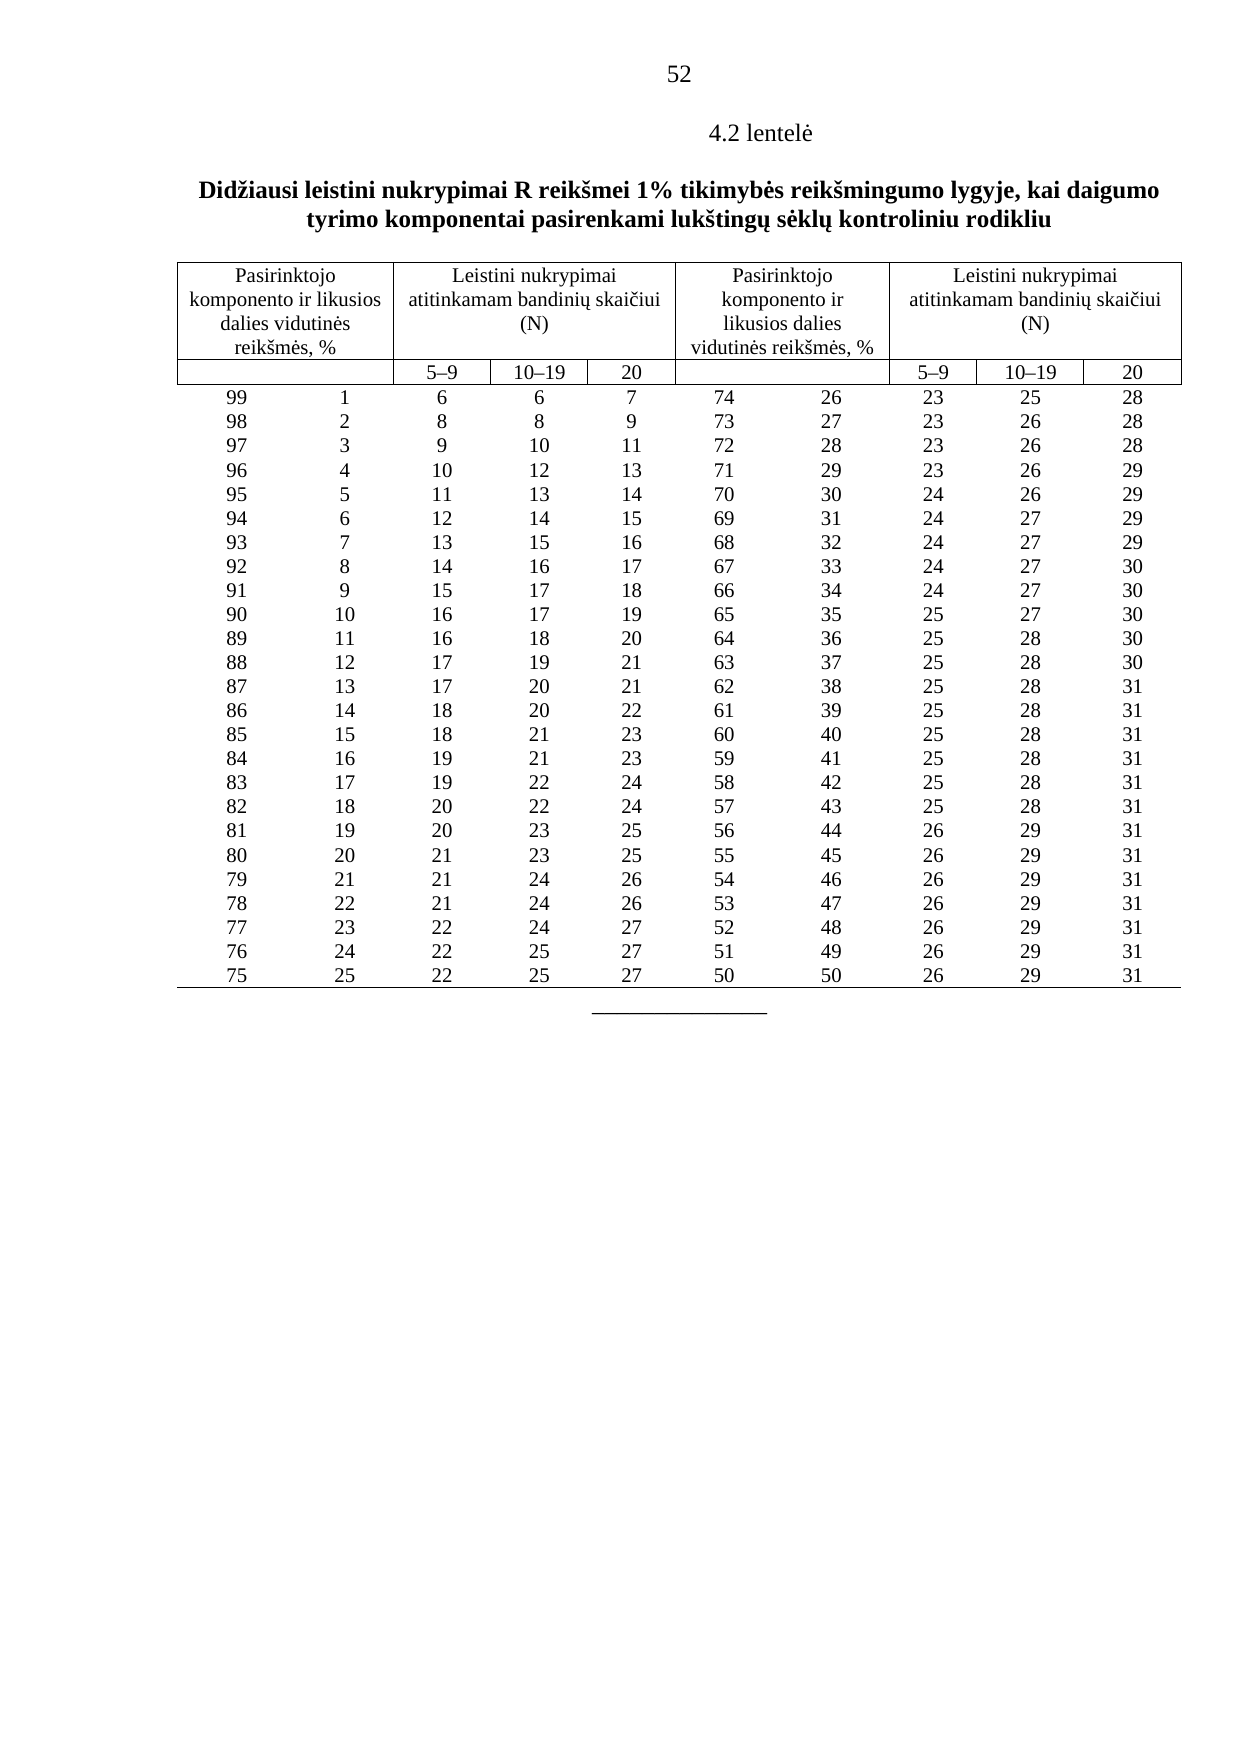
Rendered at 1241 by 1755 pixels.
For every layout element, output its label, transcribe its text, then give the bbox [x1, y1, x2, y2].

table_cell 23 [889, 385, 977, 409]
table_cell 10–19 [491, 360, 587, 384]
table_cell 28 [773, 434, 889, 457]
table_cell 24 [889, 506, 977, 530]
table_cell 50 [773, 963, 889, 987]
table_cell 37 [773, 650, 889, 674]
table_cell 28 [977, 674, 1084, 698]
table_cell 79 [177, 867, 296, 891]
table_cell 23 [490, 819, 588, 842]
table_cell 82 [177, 794, 296, 818]
table_cell 24 [490, 891, 588, 915]
table_cell 13 [588, 458, 675, 482]
table_cell 25 [490, 963, 588, 987]
table_cell 85 [177, 722, 296, 746]
table_cell 10–19 [977, 360, 1083, 384]
table_cell 22 [393, 963, 490, 987]
table_cell 25 [889, 770, 977, 794]
table_cell 73 [675, 409, 772, 433]
table_cell 24 [889, 530, 977, 554]
table_cell 20 [588, 360, 675, 384]
table_cell 18 [490, 626, 588, 650]
table_cell [178, 360, 393, 384]
table_cell 20 [1084, 360, 1181, 384]
table_cell 29 [1084, 506, 1181, 530]
table_cell 41 [773, 746, 889, 770]
table_cell 31 [1084, 867, 1181, 891]
table_cell 26 [773, 385, 889, 409]
table_cell 27 [588, 915, 675, 939]
table_cell 28 [1084, 409, 1181, 433]
table_cell 30 [1084, 554, 1181, 578]
table_cell 67 [675, 554, 772, 578]
table_cell 63 [675, 650, 772, 674]
table_cell 31 [1084, 915, 1181, 939]
table_cell 4 [296, 458, 393, 482]
table_cell 29 [977, 915, 1084, 939]
table_cell 68 [675, 530, 772, 554]
table_cell 89 [177, 626, 296, 650]
table_cell 29 [1084, 530, 1181, 554]
text 4.2 lentelė [709, 118, 1181, 147]
table_cell 72 [675, 434, 772, 457]
table_cell 90 [177, 602, 296, 626]
table_cell 99 [177, 385, 296, 409]
table_cell 24 [889, 554, 977, 578]
table_cell 17 [490, 602, 588, 626]
table_cell 11 [588, 434, 675, 457]
table_cell 65 [675, 602, 772, 626]
table_cell 21 [490, 722, 588, 746]
table_cell 28 [977, 626, 1084, 650]
table_cell 94 [177, 506, 296, 530]
table_cell 26 [977, 482, 1084, 506]
table_cell 64 [675, 626, 772, 650]
table_cell 55 [675, 843, 772, 867]
table_cell 95 [177, 482, 296, 506]
table_cell 50 [675, 963, 772, 987]
table_cell 12 [490, 458, 588, 482]
table_cell 9 [393, 434, 490, 457]
table_cell 26 [977, 434, 1084, 457]
table_cell 26 [889, 915, 977, 939]
table_cell 34 [773, 578, 889, 602]
table_cell 39 [773, 698, 889, 722]
table_cell 25 [889, 626, 977, 650]
table_cell 28 [977, 746, 1084, 770]
table_cell 13 [393, 530, 490, 554]
table_cell 13 [490, 482, 588, 506]
table_cell 20 [393, 794, 490, 818]
table_cell 87 [177, 674, 296, 698]
table_cell 36 [773, 626, 889, 650]
table_cell 80 [177, 843, 296, 867]
table_header Pasirinktojo komponento ir likusios dalies vidutinės reikšmės, % [676, 263, 889, 359]
table_cell 62 [675, 674, 772, 698]
table_cell 29 [977, 867, 1084, 891]
table_cell 23 [490, 843, 588, 867]
table_cell 11 [393, 482, 490, 506]
table_cell 22 [490, 794, 588, 818]
table_cell 14 [296, 698, 393, 722]
table_cell 28 [1084, 385, 1181, 409]
table_cell 25 [889, 722, 977, 746]
table_cell 16 [296, 746, 393, 770]
table_cell 23 [588, 722, 675, 746]
table_cell [676, 360, 889, 384]
table_cell 11 [296, 626, 393, 650]
table_cell 92 [177, 554, 296, 578]
table_cell 81 [177, 819, 296, 842]
table_header Leistini nukrypimai atitinkamam bandinių skaičiui (N) [394, 263, 675, 359]
table_cell 19 [393, 746, 490, 770]
table_cell 60 [675, 722, 772, 746]
table_cell 10 [490, 434, 588, 457]
table_cell 66 [675, 578, 772, 602]
table_cell 9 [296, 578, 393, 602]
table_cell 30 [1084, 602, 1181, 626]
table_cell 21 [588, 674, 675, 698]
table_cell 26 [889, 819, 977, 842]
table_cell 21 [490, 746, 588, 770]
table_cell 20 [490, 698, 588, 722]
table_cell 12 [296, 650, 393, 674]
table_cell 49 [773, 939, 889, 963]
table_cell 31 [1084, 746, 1181, 770]
table_cell 27 [977, 578, 1084, 602]
table_cell 17 [393, 650, 490, 674]
table_cell 31 [1084, 770, 1181, 794]
table_cell 77 [177, 915, 296, 939]
table_cell 20 [393, 819, 490, 842]
table_cell 46 [773, 867, 889, 891]
table_cell 27 [588, 963, 675, 987]
table_cell 43 [773, 794, 889, 818]
table_cell 59 [675, 746, 772, 770]
text ______________ [177, 988, 1181, 1017]
table_cell 45 [773, 843, 889, 867]
table_cell 16 [588, 530, 675, 554]
table_cell 15 [393, 578, 490, 602]
table_cell 25 [490, 939, 588, 963]
table_cell 22 [296, 891, 393, 915]
table_cell 31 [1084, 891, 1181, 915]
table_cell 28 [1084, 434, 1181, 457]
table_cell 15 [490, 530, 588, 554]
table_cell 86 [177, 698, 296, 722]
table_cell 7 [588, 385, 675, 409]
table_cell 29 [1084, 482, 1181, 506]
table_cell 25 [889, 698, 977, 722]
table_cell 84 [177, 746, 296, 770]
table_cell 26 [889, 891, 977, 915]
table_cell 27 [588, 939, 675, 963]
table_cell 93 [177, 530, 296, 554]
table_cell 25 [889, 602, 977, 626]
table_cell 10 [296, 602, 393, 626]
table_cell 14 [393, 554, 490, 578]
table_cell 53 [675, 891, 772, 915]
table_cell 28 [977, 722, 1084, 746]
table_cell 21 [393, 843, 490, 867]
table_cell 18 [296, 794, 393, 818]
table_cell 74 [675, 385, 772, 409]
table_cell 14 [490, 506, 588, 530]
table_cell 96 [177, 458, 296, 482]
table_cell 21 [393, 867, 490, 891]
table_cell 26 [588, 867, 675, 891]
table_cell 16 [490, 554, 588, 578]
table_cell 24 [296, 939, 393, 963]
table_cell 15 [588, 506, 675, 530]
table_cell 29 [977, 819, 1084, 842]
table_cell 8 [393, 409, 490, 433]
table_cell 5–9 [394, 360, 490, 384]
table_cell 24 [588, 770, 675, 794]
table_cell 16 [393, 602, 490, 626]
table_cell 28 [977, 794, 1084, 818]
table_cell 54 [675, 867, 772, 891]
table_cell 28 [977, 650, 1084, 674]
table_cell 35 [773, 602, 889, 626]
table_cell 30 [1084, 578, 1181, 602]
table_cell 25 [296, 963, 393, 987]
table_cell 21 [588, 650, 675, 674]
table_cell 19 [393, 770, 490, 794]
table_cell 18 [588, 578, 675, 602]
table_cell 30 [773, 482, 889, 506]
table_cell 27 [977, 554, 1084, 578]
table_cell 26 [977, 409, 1084, 433]
table_cell 23 [889, 458, 977, 482]
table_cell 31 [1084, 698, 1181, 722]
table_cell 24 [490, 915, 588, 939]
table_cell 51 [675, 939, 772, 963]
table_cell 5–9 [890, 360, 976, 384]
table_cell 29 [977, 939, 1084, 963]
table_cell 58 [675, 770, 772, 794]
table_cell 24 [490, 867, 588, 891]
table_cell 29 [977, 843, 1084, 867]
table_cell 26 [889, 867, 977, 891]
table_cell 5 [296, 482, 393, 506]
table_cell 71 [675, 458, 772, 482]
table_cell 88 [177, 650, 296, 674]
table_cell 28 [977, 698, 1084, 722]
table_cell 29 [977, 963, 1084, 987]
table_cell 22 [393, 915, 490, 939]
table_cell 69 [675, 506, 772, 530]
table_cell 20 [490, 674, 588, 698]
table_cell 26 [889, 843, 977, 867]
table_cell 27 [977, 530, 1084, 554]
table_cell 25 [977, 385, 1084, 409]
table_cell 25 [889, 674, 977, 698]
table_cell 17 [490, 578, 588, 602]
table_cell 21 [393, 891, 490, 915]
table_cell 29 [1084, 458, 1181, 482]
table_cell 6 [296, 506, 393, 530]
table_cell 57 [675, 794, 772, 818]
table_cell 22 [393, 939, 490, 963]
table_cell 3 [296, 434, 393, 457]
table_cell 47 [773, 891, 889, 915]
table_cell 19 [490, 650, 588, 674]
table_cell 10 [393, 458, 490, 482]
table_cell 31 [1084, 674, 1181, 698]
table_cell 26 [588, 891, 675, 915]
table_cell 9 [588, 409, 675, 433]
table_cell 22 [588, 698, 675, 722]
table_cell 29 [977, 891, 1084, 915]
table_cell 25 [889, 794, 977, 818]
table_cell 61 [675, 698, 772, 722]
table_cell 14 [588, 482, 675, 506]
table_cell 32 [773, 530, 889, 554]
table_cell 23 [889, 409, 977, 433]
table_cell 17 [393, 674, 490, 698]
table_cell 30 [1084, 650, 1181, 674]
table_cell 6 [393, 385, 490, 409]
table_cell 26 [889, 963, 977, 987]
table_cell 20 [588, 626, 675, 650]
table_cell 16 [393, 626, 490, 650]
table_cell 19 [296, 819, 393, 842]
table_cell 1 [296, 385, 393, 409]
table_cell 24 [889, 482, 977, 506]
table_cell 78 [177, 891, 296, 915]
table_cell 26 [889, 939, 977, 963]
table_cell 18 [393, 722, 490, 746]
table_cell 25 [588, 819, 675, 842]
text Didžiausi leistini nukrypimai R reikšmei 1% tikimybės reikšmingumo lygyje, kai daigumo tyrimo komponentai pasirenkami lukštingų sėklų kontroliniu rodikliu [177, 176, 1181, 233]
table_cell 15 [296, 722, 393, 746]
table_cell 12 [393, 506, 490, 530]
table_cell 13 [296, 674, 393, 698]
table_cell 19 [588, 602, 675, 626]
table_cell 31 [1084, 963, 1181, 987]
table_cell 18 [393, 698, 490, 722]
table_cell 42 [773, 770, 889, 794]
table_cell 23 [296, 915, 393, 939]
table_cell 31 [1084, 939, 1181, 963]
table_cell 25 [588, 843, 675, 867]
table_cell 91 [177, 578, 296, 602]
table_cell 31 [773, 506, 889, 530]
table_cell 25 [889, 650, 977, 674]
table_header Leistini nukrypimai atitinkamam bandinių skaičiui (N) [890, 263, 1181, 359]
table_cell 22 [490, 770, 588, 794]
table_cell 98 [177, 409, 296, 433]
table_cell 21 [296, 867, 393, 891]
table_cell 44 [773, 819, 889, 842]
table_cell 27 [977, 506, 1084, 530]
table_cell 83 [177, 770, 296, 794]
table_cell 8 [490, 409, 588, 433]
table_cell 17 [296, 770, 393, 794]
table_cell 24 [588, 794, 675, 818]
table_cell 52 [675, 915, 772, 939]
table_cell 23 [889, 434, 977, 457]
table_cell 70 [675, 482, 772, 506]
table_cell 75 [177, 963, 296, 987]
table_header Pasirinktojo komponento ir likusios dalies vidutinės reikšmės, % [178, 263, 393, 359]
table_cell 76 [177, 939, 296, 963]
table_cell 31 [1084, 819, 1181, 842]
table_cell 40 [773, 722, 889, 746]
table_cell 38 [773, 674, 889, 698]
table_cell 7 [296, 530, 393, 554]
table_cell 48 [773, 915, 889, 939]
table_cell 97 [177, 434, 296, 457]
table_cell 29 [773, 458, 889, 482]
table_cell 23 [588, 746, 675, 770]
table_cell 20 [296, 843, 393, 867]
table_cell 31 [1084, 722, 1181, 746]
table_cell 33 [773, 554, 889, 578]
table_cell 28 [977, 770, 1084, 794]
table_cell 27 [977, 602, 1084, 626]
table_cell 31 [1084, 794, 1181, 818]
table_cell 26 [977, 458, 1084, 482]
table_cell 25 [889, 746, 977, 770]
table_cell 2 [296, 409, 393, 433]
table_cell 30 [1084, 626, 1181, 650]
table_cell 31 [1084, 843, 1181, 867]
table_cell 27 [773, 409, 889, 433]
table_cell 8 [296, 554, 393, 578]
table_cell 17 [588, 554, 675, 578]
table_cell 56 [675, 819, 772, 842]
table_cell 24 [889, 578, 977, 602]
table_cell 6 [490, 385, 588, 409]
